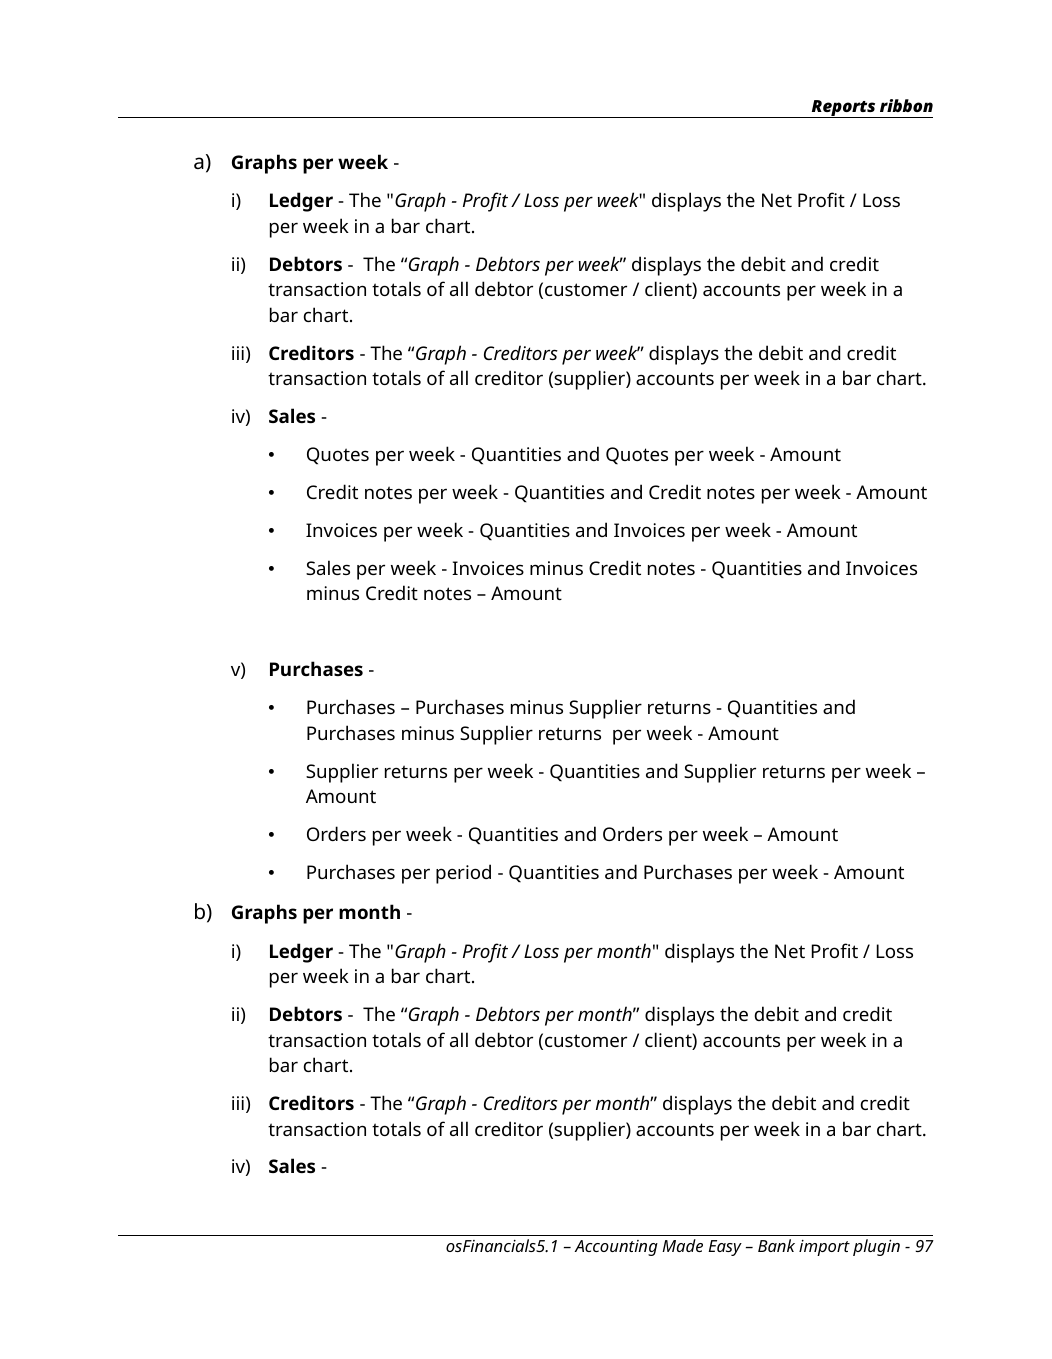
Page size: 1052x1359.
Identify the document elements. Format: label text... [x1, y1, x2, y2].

list Sales per week - Invoices minus Credit notes - Quantities and Invoices minus Credit notes – Amount [268, 555, 933, 606]
list Creditors - The “Graph - Creditors per week” displays the debit and credit transaction totals of all creditor (supplier) accounts per week in a bar chart. [231, 340, 933, 391]
list Credit notes per week - Quantities and Credit notes per week - Amount [268, 479, 933, 505]
list Ledger - The "Graph - Profit / Loss per week" displays the Net Profit / Loss per week in a bar chart. [231, 188, 933, 239]
list Debtors - The “Graph - Debtors per month” displays the debit and credit transaction totals of all debtor (customer / client) accounts per week in a bar chart. [231, 1001, 933, 1078]
list Sales - [231, 403, 933, 429]
list Quotes per week - Quantities and Quotes per week - Amount [268, 441, 933, 467]
list Supplier returns per week - Quantities and Supplier returns per week – Amount [268, 758, 933, 809]
list Sales - [231, 1154, 933, 1179]
list Orders per week - Quantities and Orders per week – Amount [268, 821, 933, 847]
list Graphs per week - [193, 147, 933, 175]
list Purchases – Purchases minus Supplier returns - Quantities and Purchases minus Supplier returns per week - Amount [268, 694, 933, 746]
list Purchases per period - Quantities and Purchases per week - Amount [268, 859, 933, 885]
list Ledger - The "Graph - Profit / Loss per month" displays the Net Profit / Loss per week in a bar chart. [231, 938, 933, 989]
list Invoices per week - Quantities and Invoices per week - Amount [268, 517, 933, 543]
list Graphs per month - [193, 897, 933, 926]
list Creditors - The “Graph - Creditors per month” displays the debit and credit transaction totals of all creditor (supplier) accounts per week in a bar chart. [231, 1090, 933, 1141]
list Purchases - [231, 657, 933, 682]
list Debtors - The “Graph - Debtors per week” displays the debit and credit transaction totals of all debtor (customer / client) accounts per week in a bar chart. [231, 251, 933, 328]
